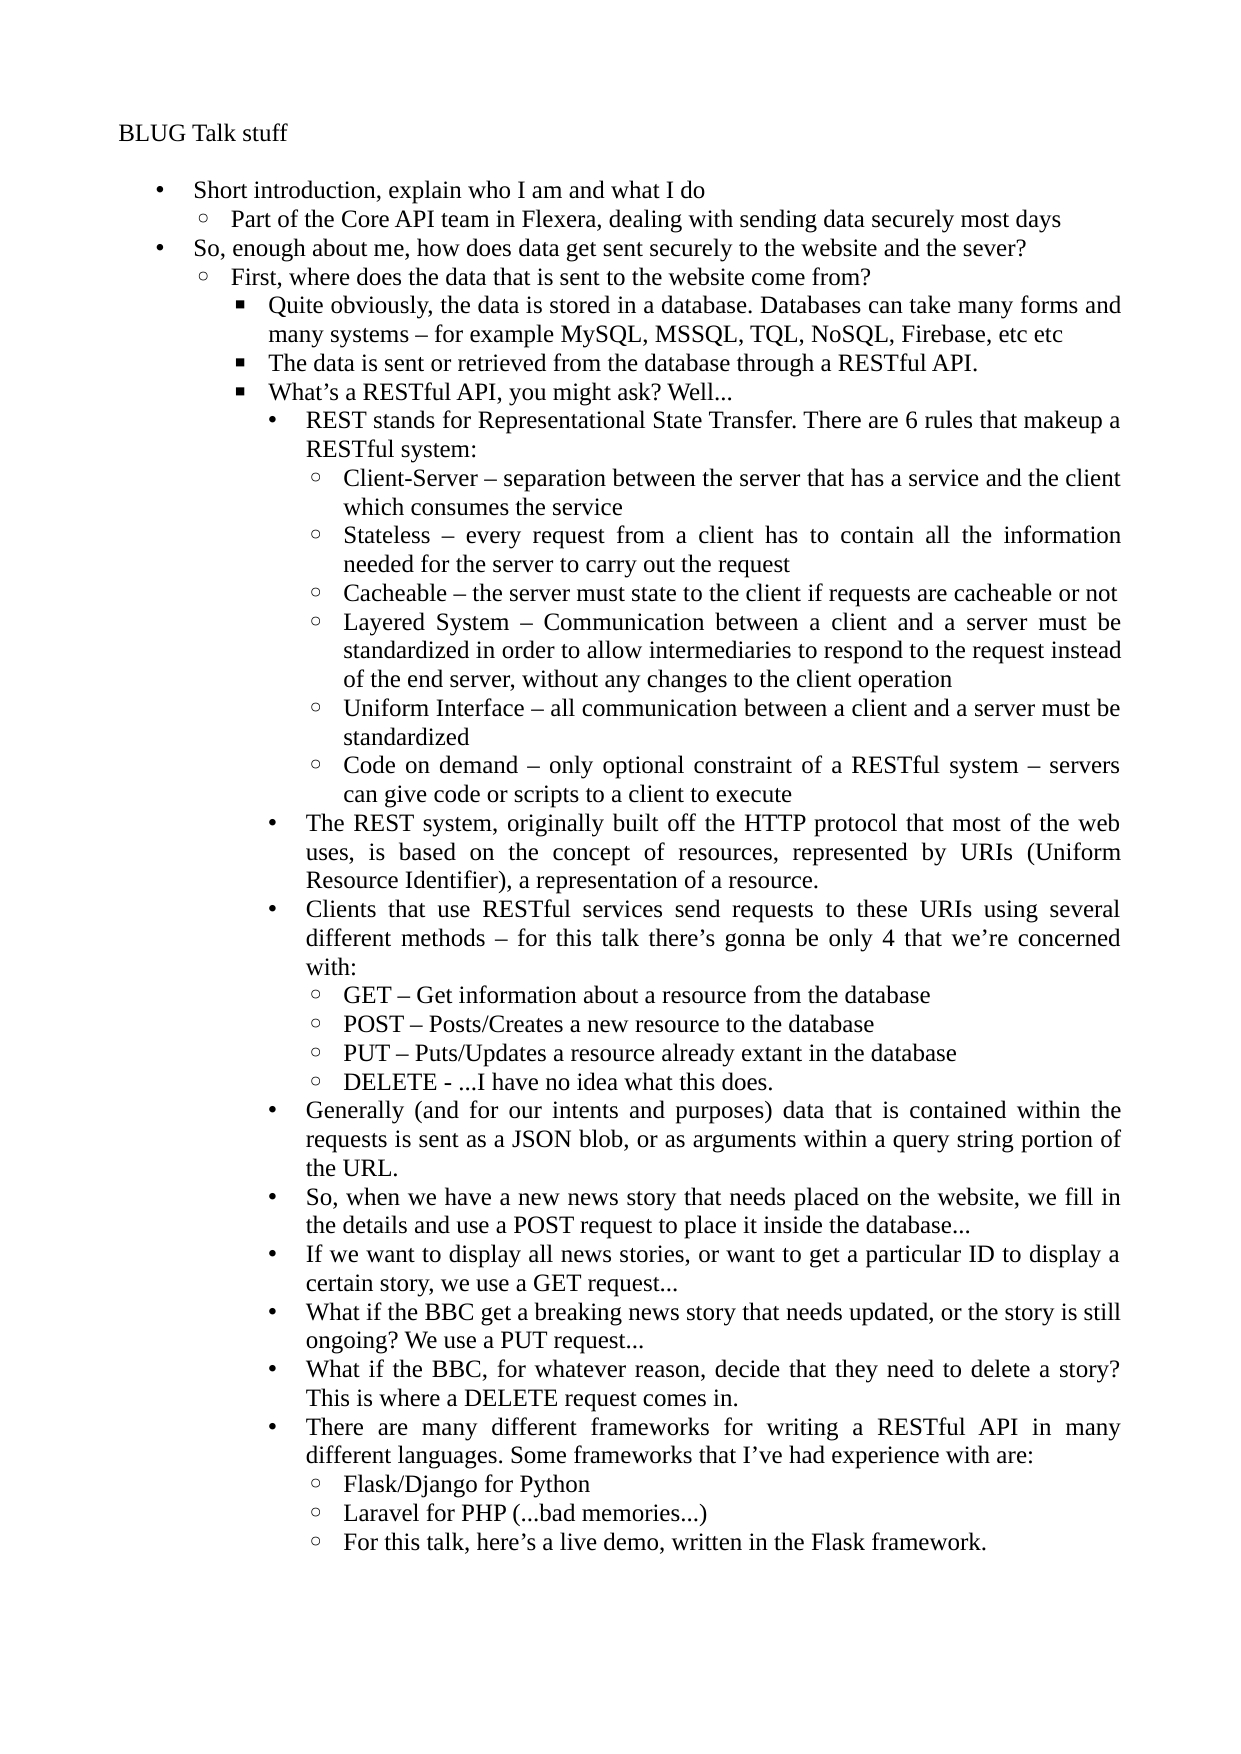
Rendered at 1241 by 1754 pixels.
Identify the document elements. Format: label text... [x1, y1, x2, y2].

list What if the BBC, for whatever reason, decide that they need to delete a story? This is where a DELETE request comes in. [268, 1354, 1122, 1412]
list Stateless – every request from a client has to contain all the information needed for the server to carry out the request [306, 521, 1122, 578]
list Flask/Django for Python [306, 1469, 1122, 1498]
list Client-Server – separation between the server that has a service and the client which consumes the service [306, 463, 1122, 521]
list Code on demand – only optional constraint of a RESTful system – servers can give code or scripts to a client to execute [306, 751, 1122, 808]
list Short introduction, explain who I am and what I do [156, 176, 1122, 204]
list There are many different frameworks for writing a RESTful API in many different languages. Some frameworks that I’ve had experience with are: [268, 1412, 1122, 1469]
list POST – Posts/Creates a new resource to the database [306, 1009, 1122, 1038]
list So, when we have a new news story that needs placed on the website, we fill in the details and use a POST request to place it inside the database... [268, 1182, 1122, 1239]
list Generally (and for our intents and purposes) data that is contained within the requests is sent as a JSON blob, or as arguments within a query string portion of the URL. [268, 1096, 1122, 1182]
text BLUG Talk stuff [118, 118, 1122, 147]
list PUT – Puts/Updates a resource already extant in the database [306, 1038, 1122, 1067]
list GET – Get information about a resource from the database [306, 981, 1122, 1009]
list What if the BBC get a breaking news story that needs updated, or the story is still ongoing? We use a PUT request... [268, 1297, 1122, 1354]
list The data is sent or retrieved from the database through a RESTful API. [231, 348, 1122, 377]
list REST stands for Representational State Transfer. There are 6 rules that makeup a RESTful system: [268, 406, 1122, 463]
list First, where does the data that is sent to the website come from? [193, 262, 1122, 291]
list Layered System – Communication between a client and a server must be standardized in order to allow intermediaries to respond to the request instead of the end server, without any changes to the client operation [306, 607, 1122, 693]
list Cacheable – the server must state to the client if requests are cacheable or not [306, 578, 1122, 607]
list The REST system, originally built off the HTTP protocol that most of the web uses, is based on the concept of resources, represented by URIs (Uniform Resource Identifier), a representation of a resource. [268, 808, 1122, 894]
list So, enough about me, how does data get sent securely to the website and the sever? [156, 233, 1122, 262]
list DELETE - ...I have no idea what this does. [306, 1067, 1122, 1096]
list Quite obviously, the data is stored in a database. Databases can take many forms and many systems – for example MySQL, MSSQL, TQL, NoSQL, Firebase, etc etc [231, 291, 1122, 348]
list What’s a RESTful API, you might ask? Well... [231, 377, 1122, 406]
list Part of the Core API team in Flexera, dealing with sending data securely most days [193, 204, 1122, 233]
list If we want to display all news stories, or want to get a particular ID to display a certain story, we use a GET request... [268, 1239, 1122, 1297]
list For this talk, here’s a live demo, written in the Flask framework. [306, 1527, 1122, 1556]
list Clients that use RESTful services send requests to these URIs using several different methods – for this talk there’s gonna be only 4 that we’re concerned with: [268, 894, 1122, 981]
list Uniform Interface – all communication between a client and a server must be standardized [306, 693, 1122, 751]
list Laravel for PHP (...bad memories...) [306, 1498, 1122, 1527]
